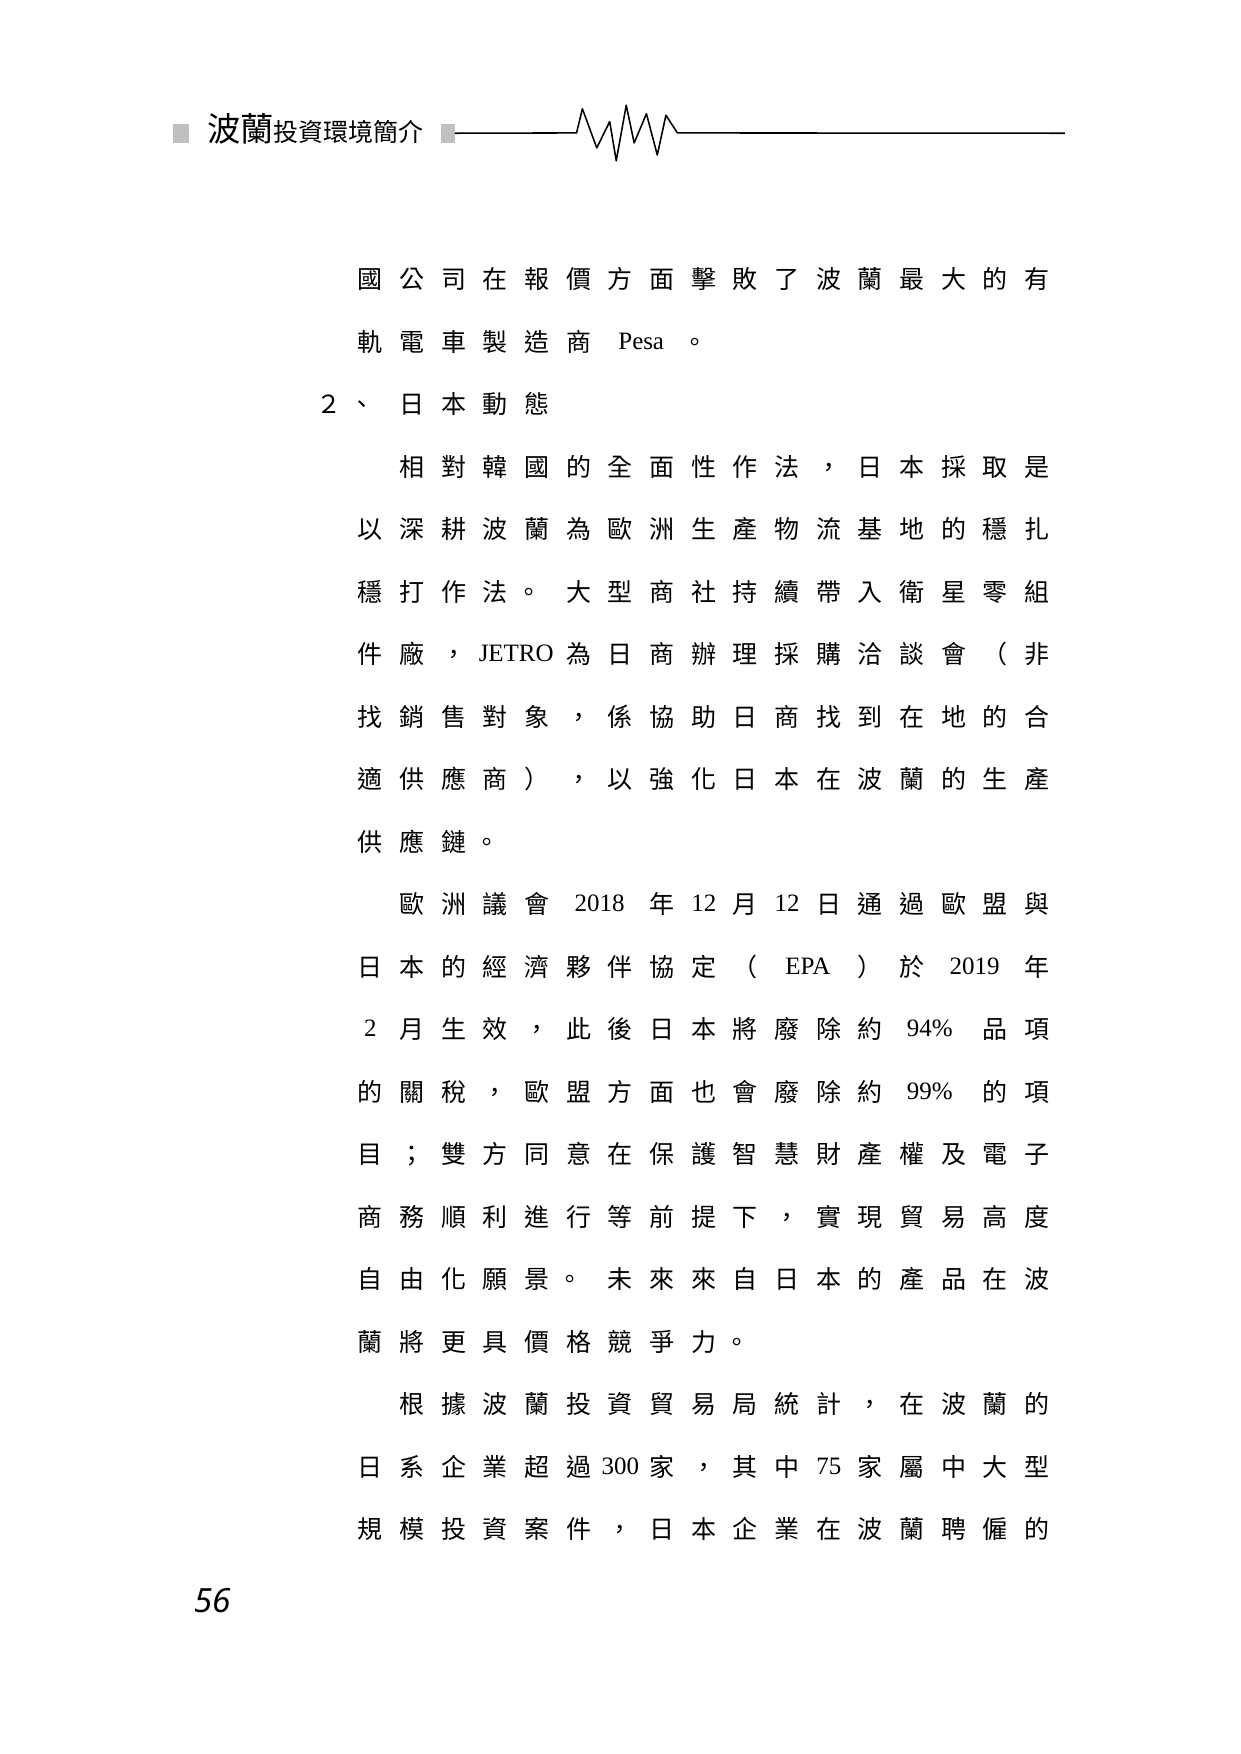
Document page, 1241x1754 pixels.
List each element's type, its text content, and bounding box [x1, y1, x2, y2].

text 國公司在報價方面擊敗了波蘭最大的有軌電車製造商Pesa。 [330, 236, 1058, 361]
text 歐洲議會2018年12月12日通過歐盟與日本的經濟夥伴協定（EPA）於2019年2月生效，此後日本將廢除約94% 品項的關稅，歐盟方面也會廢除約99% 的項目；雙方同意在保護智慧財產權及電子商務順利進行等前提下，實現貿易高度自由化願景。未來來自日本的產品在波蘭將更具價格競爭力。 [330, 861, 1058, 1361]
text ２、日本動態 [281, 361, 1058, 424]
text 相對韓國的全面性作法，日本採取是以深耕波蘭為歐洲生產物流基地的穩扎穩打作法。大型商社持續帶入衛星零組件廠，JETRO為日商辦理採購洽談會（非找銷售對象，係協助日商找到在地的合適供應商），以強化日本在波蘭的生產供應鏈。 [330, 424, 1058, 861]
text 根據波蘭投資貿易局統計，在波蘭的日系企業超過300家，其中75家屬中大型規模投資案件，日本企業在波蘭聘僱的 [330, 1361, 1058, 1549]
